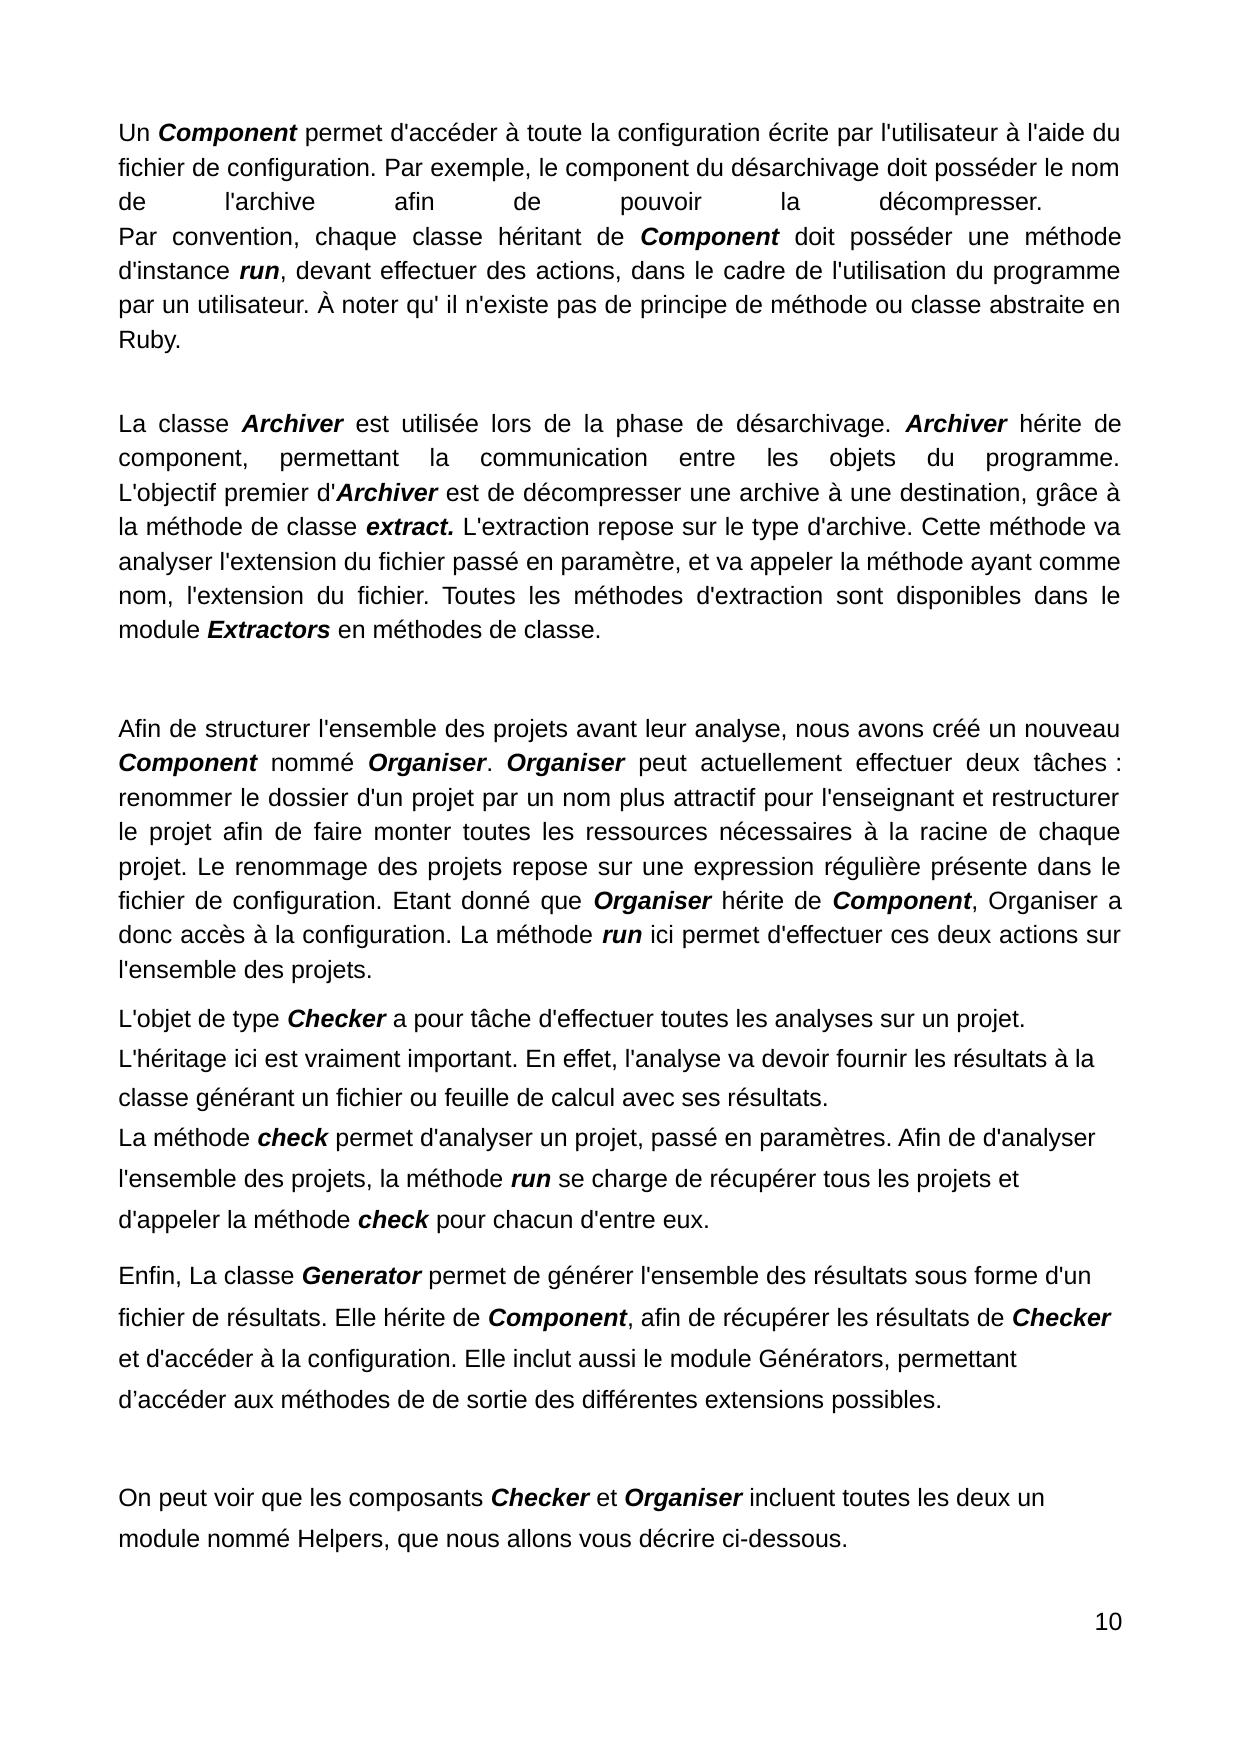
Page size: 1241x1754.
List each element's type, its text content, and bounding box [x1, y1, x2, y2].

text On peut voir que les composants Checker et Organiser incluent toutes les deux un module nommé Helpers, que nous allons vous décrire ci-dessous. [118, 1483, 1122, 1553]
text L'objet de type Checker a pour tâche d'effectuer toutes les analyses sur un projet. L'héritage ici est vraiment important. En effet, l'analyse va devoir fournir les résultats à la classe générant un fichier ou feuille de calcul avec ses résultats. [118, 1004, 1122, 1112]
text Afin de structurer l'ensemble des projets avant leur analyse, nous avons créé un nouveau Component nommé Organiser. Organiser peut actuellement effectuer deux tâches : renommer le dossier d'un projet par un nom plus attractif pour l'enseignant et restructurer le projet afin de faire monter toutes les ressources nécessaires à la racine de chaque projet. Le renommage des projets repose sur une expression régulière présente dans le fichier de configuration. Etant donné que Organiser hérite de Component, Organiser a donc accès à la configuration. La méthode run ici permet d'effectuer ces deux actions sur l'ensemble des projets. [118, 713, 1122, 984]
text Enfin, La classe Generator permet de générer l'ensemble des résultats sous forme d'un fichier de résultats. Elle hérite de Component, afin de récupérer les résultats de Checker et d'accéder à la configuration. Elle inclut aussi le module Générators, permettant d’accéder aux méthodes de de sortie des différentes extensions possibles. [118, 1261, 1122, 1456]
text La méthode check permet d'analyser un projet, passé en paramètres. Afin de d'analyser l'ensemble des projets, la méthode run se charge de récupérer tous les projets et d'appeler la méthode check pour chacun d'entre eux. [118, 1123, 1122, 1234]
text Un Component permet d'accéder à toute la configuration écrite par l'utilisateur à l'aide du fichier de configuration. Par exemple, le component du désarchivage doit posséder le nom de l'archive afin de pouvoir la décompresser. Par convention, chaque classe héritant de Component doit posséder une méthode d'instance run, devant effectuer des actions, dans le cadre de l'utilisation du programme par un utilisateur. À noter qu' il n'existe pas de principe de méthode ou classe abstraite en Ruby. [118, 118, 1122, 388]
text La classe Archiver est utilisée lors de la phase de désarchivage. Archiver hérite de component, permettant la communication entre les objets du programme. L'objectif premier d'Archiver est de décompresser une archive à une destination, grâce à la méthode de classe extract. L'extraction repose sur le type d'archive. Cette méthode va analyser l'extension du fichier passé en paramètre, et va appeler la méthode ayant comme nom, l'extension du fichier. Toutes les méthodes d'extraction sont disponibles dans le module Extractors en méthodes de classe. [118, 408, 1122, 644]
